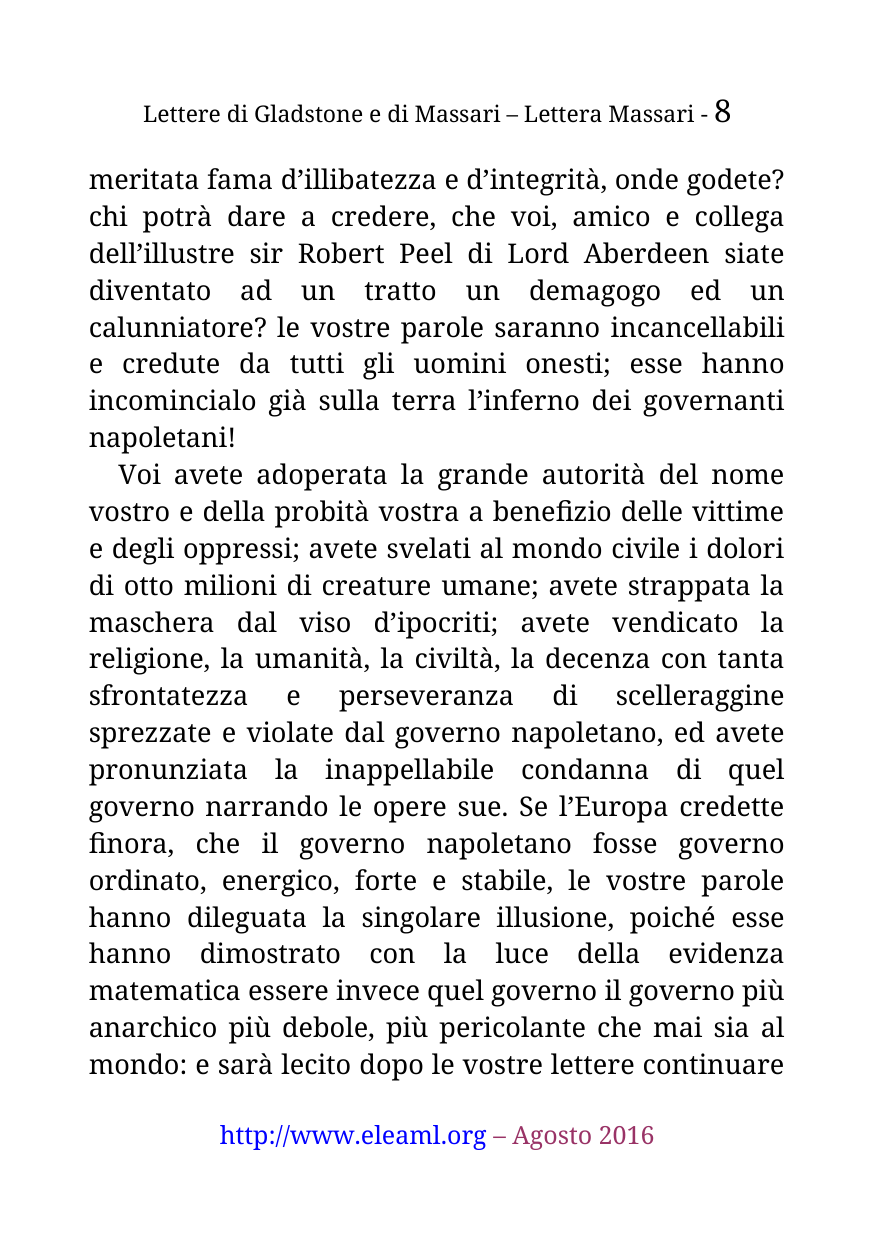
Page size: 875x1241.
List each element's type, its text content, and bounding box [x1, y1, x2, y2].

text meritata fama d’illibatezza e d’integrità, onde godete? chi potrà dare a credere, che voi, amico e collega dell’illustre sir Robert Peel di Lord Aberdeen siate diventato ad un tratto un demagogo ed un calunniatore? le vostre parole saranno incancellabili e credute da tutti gli uomini onesti; esse hanno incomincialo già sulla terra l’inferno dei governanti napoletani! [88, 161, 786, 456]
text Voi avete adoperata la grande autorità del nome vostro e della probità vostra a benefizio delle vittime e degli oppressi; avete svelati al mondo civile i dolori di otto milioni di creature umane; avete strappata la maschera dal viso d’ipocriti; avete vendicato la religione, la umanità, la civiltà, la decenza con tanta sfrontatezza e perseveranza di scelleraggine sprezzate e violate dal governo napoletano, ed avete pronunziata la inappellabile condanna di quel governo narrando le opere sue. Se l’Europa credette finora, che il governo napoletano fosse governo ordinato, energico, forte e stabile, le vostre parole hanno dileguata la singolare illusione, poiché esse hanno dimostrato con la luce della evidenza matematica essere invece quel governo il governo più anarchico più debole, più pericolante che mai sia al mondo: e sarà lecito dopo le vostre lettere continuare [88, 456, 786, 1082]
